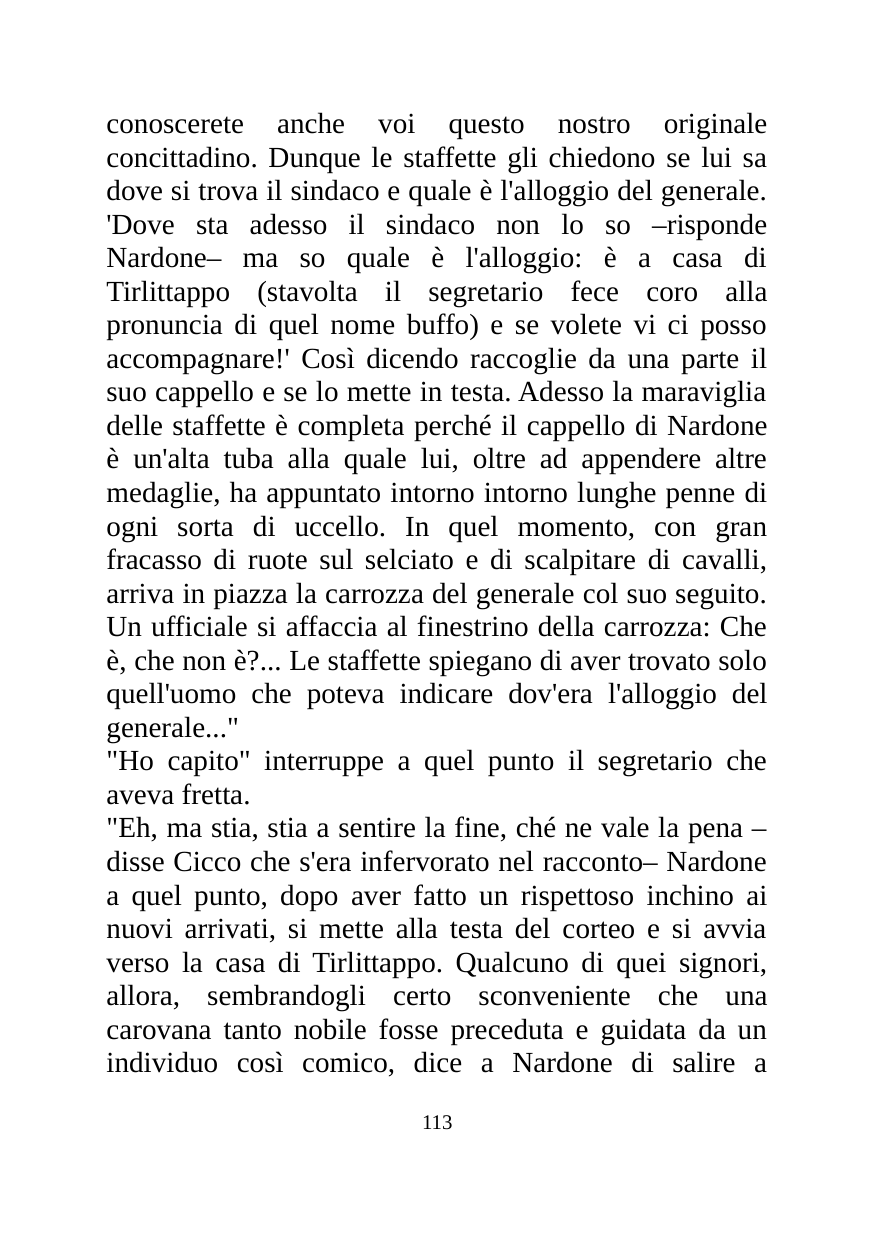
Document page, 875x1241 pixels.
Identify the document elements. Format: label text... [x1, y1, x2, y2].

text "Eh, ma stia, stia a sentire la fine, ché ne vale la pena –disse Cicco che s'era infervorato nel racconto– Nardone a quel punto, dopo aver fatto un rispettoso inchino ai nuovi arrivati, si mette alla testa del corteo e si avvia verso la casa di Tirlittappo. Qualcuno di quei signori, allora, sembrandogli certo sconveniente che una carovana tanto nobile fosse preceduta e guidata da un individuo così comico, dice a Nardone di salire a [106, 811, 768, 1079]
text conoscerete anche voi questo nostro originale concittadino. Dunque le staffette gli chiedono se lui sa dove si trova il sindaco e quale è l'alloggio del generale. 'Dove sta adesso il sindaco non lo so –risponde Nardone– ma so quale è l'alloggio: è a casa di Tirlittappo (stavolta il segretario fece coro alla pronuncia di quel nome buffo) e se volete vi ci posso accompagnare!' Così dicendo raccoglie da una parte il suo cappello e se lo mette in testa. Adesso la maraviglia delle staffette è completa perché il cappello di Nardone è un'alta tuba alla quale lui, oltre ad appendere altre medaglie, ha appuntato intorno intorno lunghe penne di ogni sorta di uccello. In quel momento, con gran fracasso di ruote sul selciato e di scalpitare di cavalli, arriva in piazza la carrozza del generale col suo seguito. Un ufficiale si affaccia al finestrino della carrozza: Che è, che non è?... Le staffette spiegano di aver trovato solo quell'uomo che poteva indicare dov'era l'alloggio del generale..." [106, 106, 768, 743]
text "Ho capito" interruppe a quel punto il segretario che aveva fretta. [106, 743, 768, 811]
